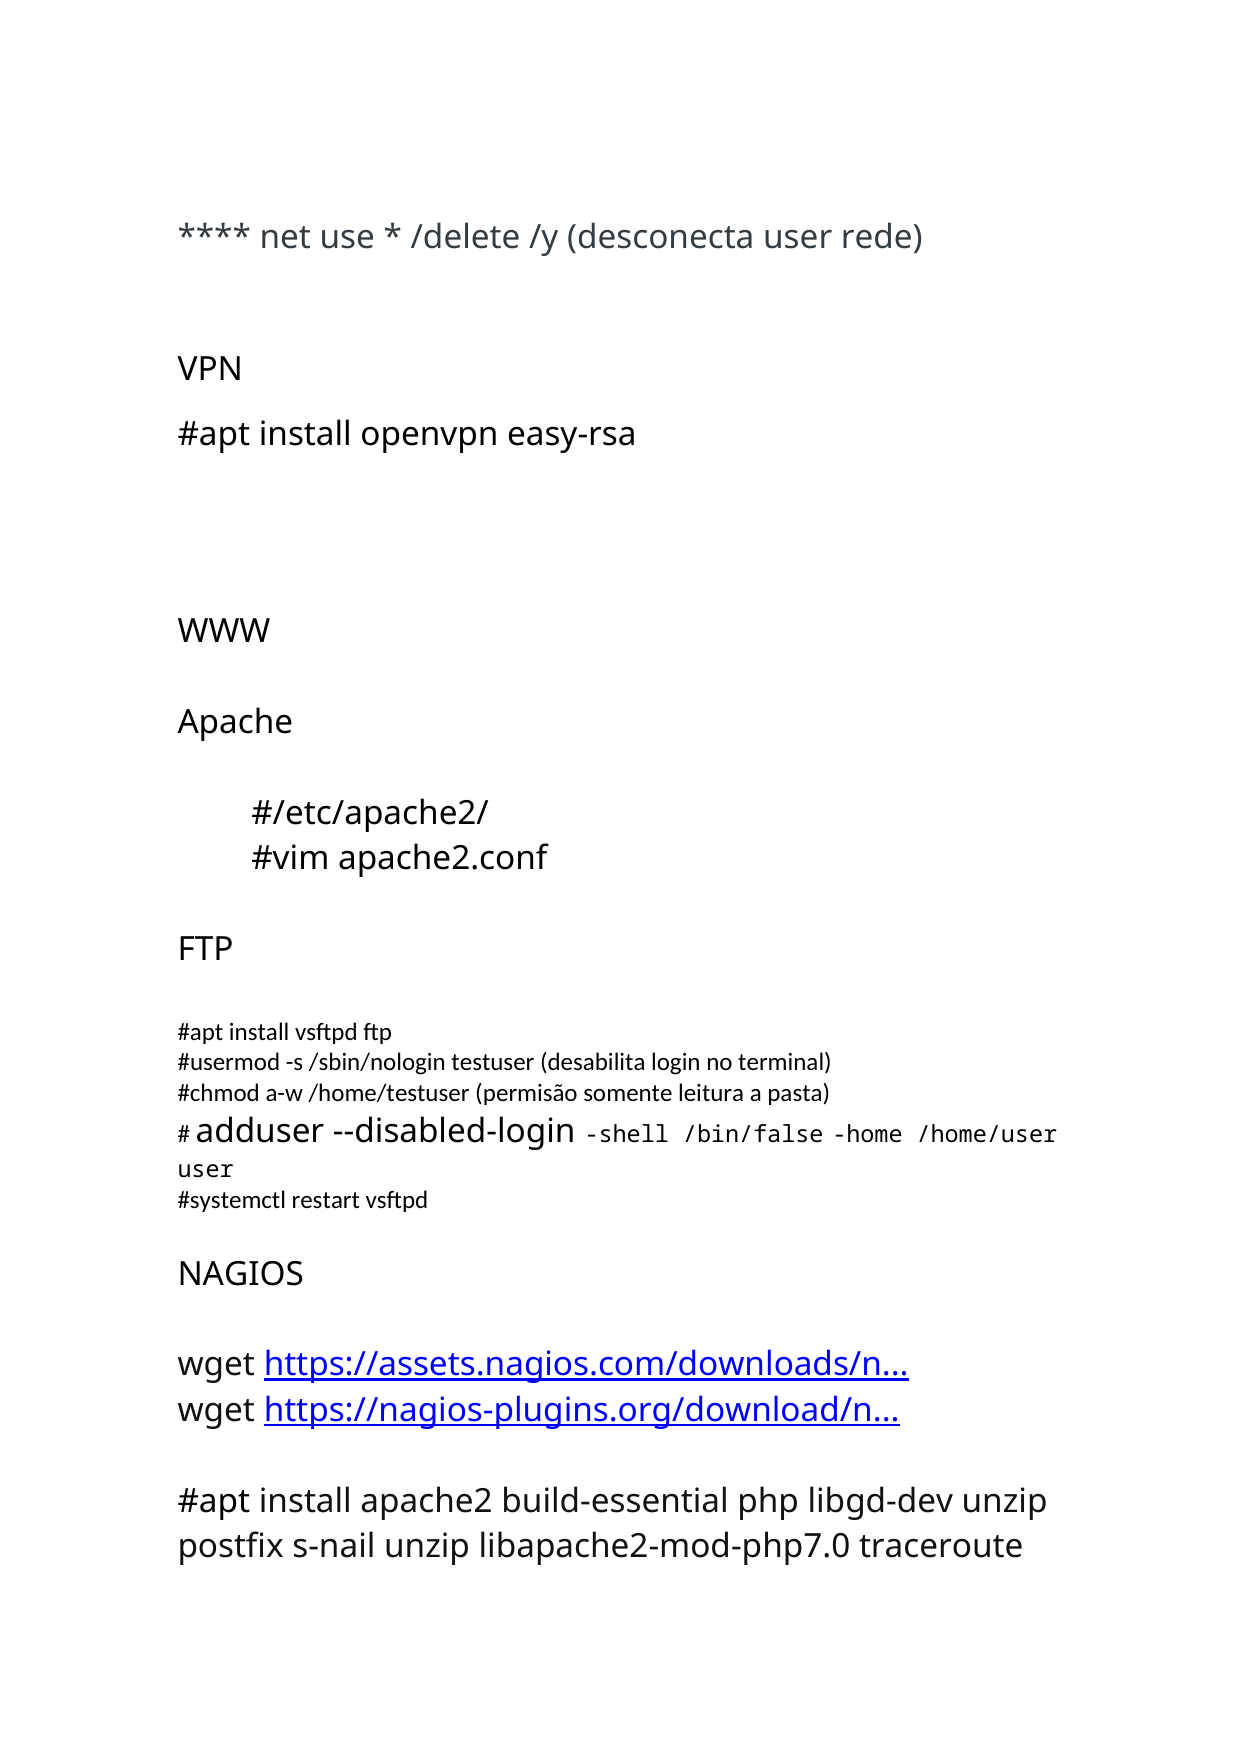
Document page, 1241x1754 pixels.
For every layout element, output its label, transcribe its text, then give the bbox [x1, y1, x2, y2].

text #apt install openvpn easy-rsa [177, 410, 1063, 456]
text #apt install vsftpd ftp [177, 1016, 1063, 1046]
text #/etc/apache2/ [177, 789, 1063, 834]
text wget https://assets.nagios.com/downloads/n... [177, 1340, 1063, 1386]
text # adduser --disabled-login -shell /bin/false -home /home/user user [177, 1107, 1063, 1185]
text **** net use * /delete /y (desconecta user rede) [177, 213, 1063, 259]
text WWW [177, 607, 1063, 652]
text FTP [177, 925, 1063, 970]
text #usermod -s /sbin/nologin testuser (desabilita login no terminal) [177, 1046, 1063, 1077]
text #systemctl restart vsftpd [177, 1185, 1063, 1215]
text NAGIOS [177, 1249, 1063, 1295]
text Apache [177, 698, 1063, 743]
text #apt install apache2 build-essential php libgd-dev unzip postfix s-nail unzip libapache2-mod-php7.0 traceroute [177, 1476, 1063, 1567]
text wget https://nagios-plugins.org/download/n... [177, 1386, 1063, 1431]
text #chmod a-w /home/testuser (permisão somente leitura a pasta) [177, 1077, 1063, 1107]
text VPN [177, 344, 1063, 390]
text #vim apache2.conf [177, 834, 1063, 879]
